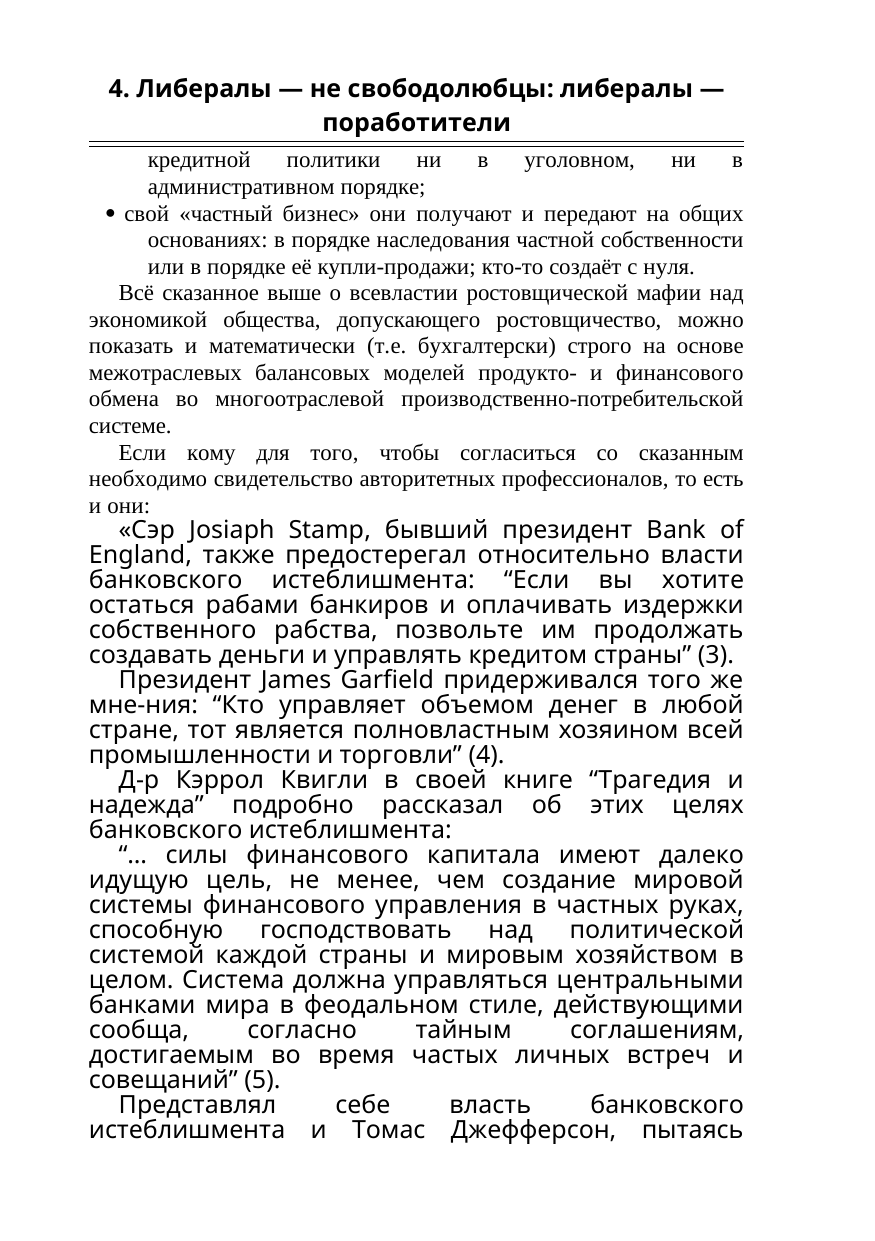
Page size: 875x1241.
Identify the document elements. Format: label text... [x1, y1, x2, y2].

list свой «частный бизнес» они получают и передают на общих основаниях: в порядке наследования частной собственности или в порядке её купли-продажи; кто-то создаёт с нуля. [106, 199, 744, 279]
text Если кому для того, чтобы согласиться со сказанным необходимо свидетельство авторитетных профессионалов, то есть и они: [89, 438, 744, 518]
list кредитной политики ни в уголовном, ни в административном порядке; [106, 147, 744, 199]
text Президент James Garfield придерживался того же мне-ния: “Кто управляет объемом денег в любой стране, тот является полновластным хозяином всей промышленности и торговли” (4). [89, 668, 744, 768]
text “... силы финансового капитала имеют далеко идущую цель, не менее, чем создание мировой системы финансового управления в частных руках, способную господствовать над политической системой каждой страны и мировым хозяйством в целом. Система должна управляться центральными банками мира в феодальном стиле, действующими сообща, согласно тайным соглашениям, достигаемым во время частых личных встреч и совещаний” (5). [89, 843, 744, 1093]
text «Сэр Josiaph Stamp, бывший президент Bank of England, также предостерегал относительно власти банковского истеблишмента: “Если вы хотите остаться рабами банкиров и оплачивать издержки собственного рабства, позвольте им продолжать создавать деньги и управлять кредитом страны” (3). [89, 518, 744, 668]
text Д-р Кэррол Квигли в своей книге “Трагедия и надежда” подробно рассказал об этих целях банковского истеблишмента: [89, 768, 744, 843]
text Представлял себе власть банковского истеблишмента и Томас Джефферсон, пытаясь [89, 1093, 744, 1143]
text Всё сказанное выше о всевластии ростовщической мафии над экономикой общества, допускающего ростовщичество, можно показать и математически (т.е. бухгалтерски) строго на основе межотраслевых балансовых моделей продукто- и финансового обмена во многоотраслевой производственно-потребительской системе. [89, 279, 744, 438]
